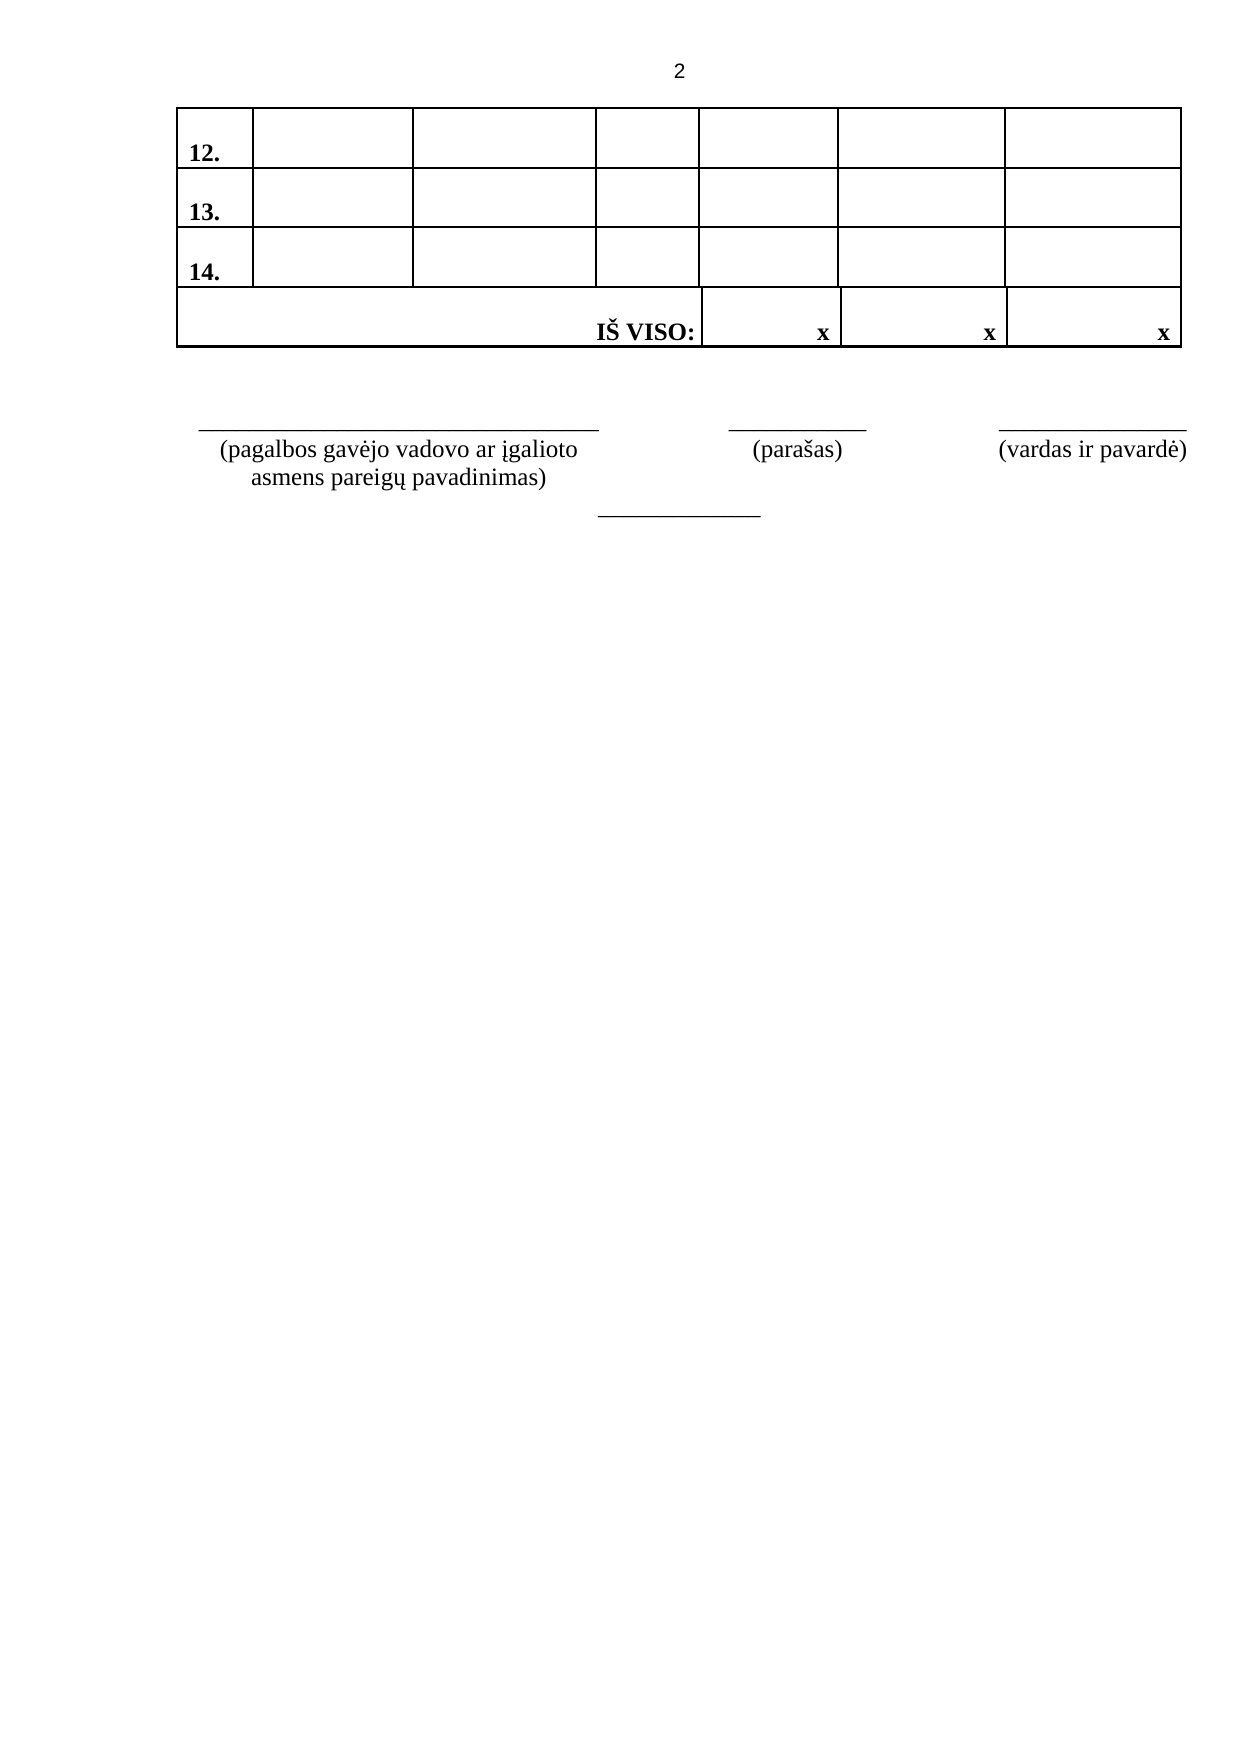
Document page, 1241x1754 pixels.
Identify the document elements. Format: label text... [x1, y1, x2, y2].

table_cell x [703, 288, 840, 345]
table_cell [1006, 228, 1180, 286]
table_cell [254, 228, 412, 286]
table_cell [700, 109, 837, 167]
table_cell [414, 169, 595, 226]
table_cell [254, 109, 412, 167]
table_cell [839, 228, 1004, 286]
table_cell [700, 228, 837, 286]
table_cell [597, 169, 698, 226]
table_header _______________ (vardas ir pavardė) [975, 405, 1211, 491]
table_cell [254, 169, 412, 226]
table_cell 12. [178, 109, 252, 167]
table_cell [597, 109, 698, 167]
table_cell [597, 228, 698, 286]
text _____________ [177, 491, 1181, 520]
table_cell [1006, 109, 1180, 167]
table_cell [414, 228, 595, 286]
table_header ___________ (parašas) [620, 405, 974, 491]
table_cell x [842, 288, 1006, 345]
table_cell [178, 288, 253, 345]
table_cell [414, 109, 595, 167]
table_cell x [1008, 288, 1180, 345]
table_cell IŠ VISO: [253, 288, 701, 345]
table_cell [700, 169, 837, 226]
table_cell [839, 109, 1004, 167]
table_cell 13. [178, 169, 252, 226]
table_header ________________________________ (pagalbos gavėjo vadovo ar įgalioto asmens pareigų pavadinimas) [177, 405, 620, 491]
table_cell 14. [178, 228, 252, 286]
table_cell [839, 169, 1004, 226]
table_cell [1006, 169, 1180, 226]
